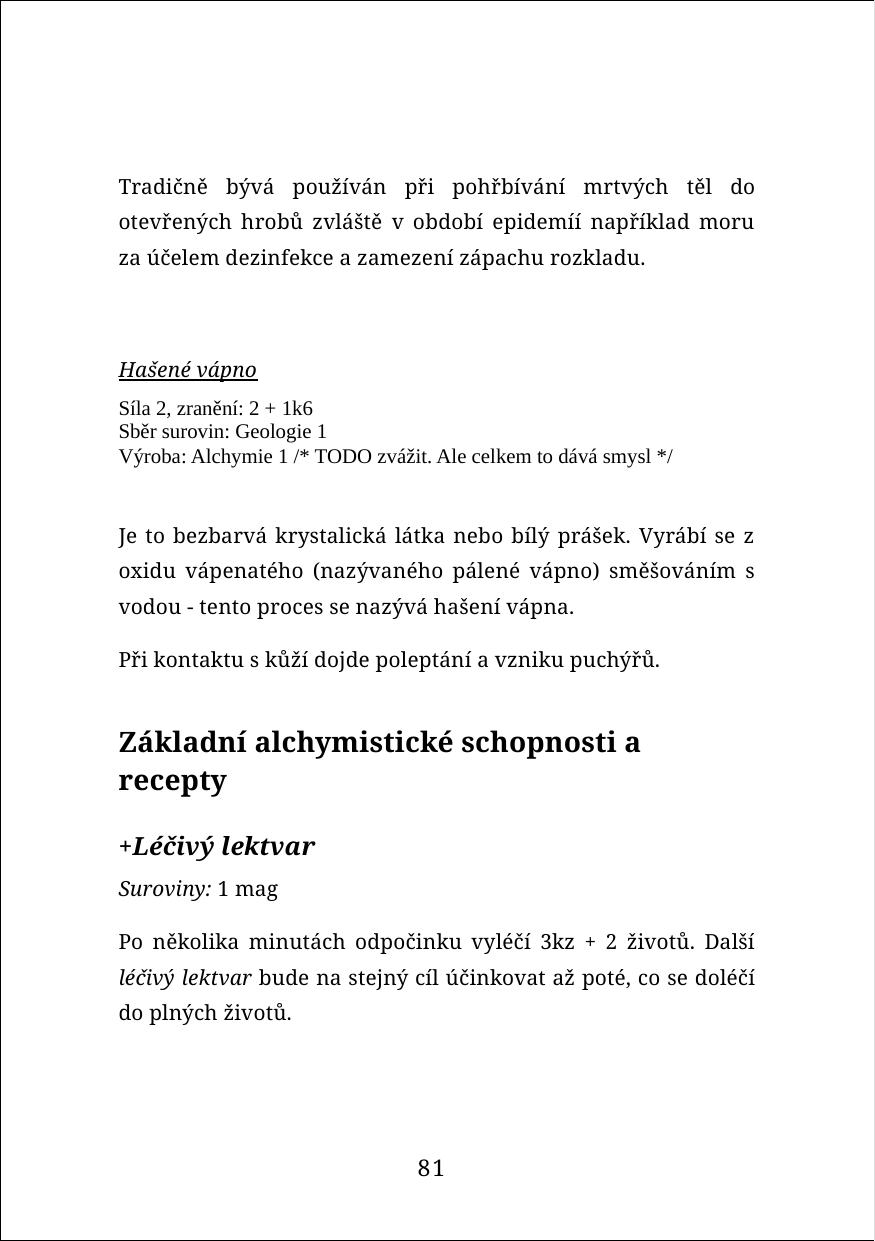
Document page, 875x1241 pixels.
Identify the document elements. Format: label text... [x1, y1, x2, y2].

subtitle Základní alchymistické schopnosti a recepty [118, 722, 756, 799]
text Při kontaktu s kůží dojde poleptání a vzniku puchýřů. [118, 645, 756, 673]
text Suroviny: 1 mag [118, 874, 756, 902]
text Po několika minutách odpočinku vyléčí 3kz + 2 životů. Další léčivý lektvar bude na stejný cíl účinkovat až poté, co se doléčí do plných životů. [118, 927, 756, 1027]
text Výroba: Alchymie 1 /* TODO zvážit. Ale celkem to dává smysl */ [118, 443, 756, 468]
text Sběr surovin: Geologie 1 [118, 419, 756, 443]
text Tradičně bývá používán při pohřbívání mrtvých těl do otevřených hrobů zvláště v období epidemíí například moru za účelem dezinfekce a zamezení zápachu rozkladu. [118, 172, 756, 271]
subtitle +Léčivý lektvar [118, 828, 756, 862]
text Je to bezbarvá krystalická látka nebo bílý prášek. Vyrábí se z oxidu vápenatého (nazývaného pálené vápno) směšováním s vodou - tento proces se nazývá hašení vápna. [118, 521, 756, 620]
text Síla 2, zranění: 2 + 1k6 [118, 395, 756, 419]
subtitle Hašené vápno [118, 355, 756, 384]
